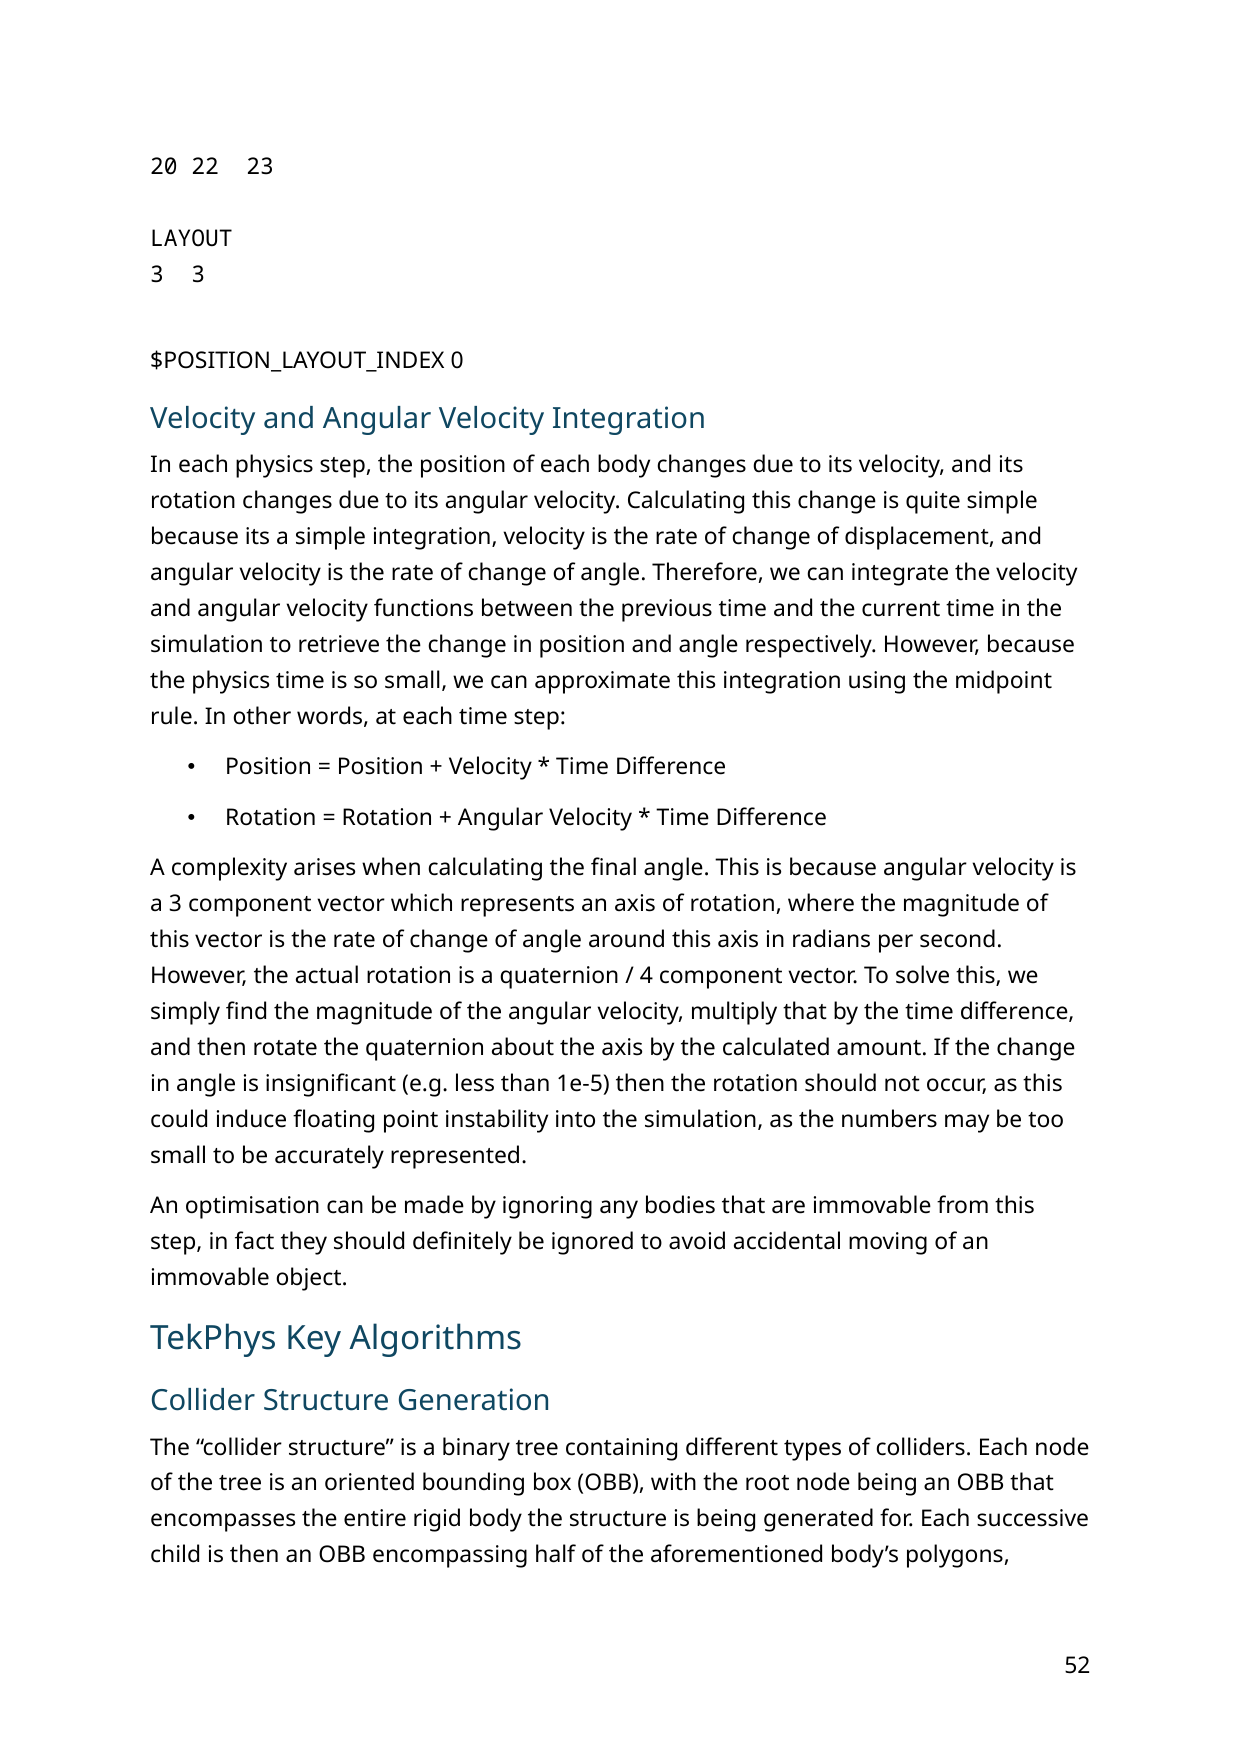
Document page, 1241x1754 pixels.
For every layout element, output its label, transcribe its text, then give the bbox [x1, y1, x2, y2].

subtitle TekPhys Key Algorithms [150, 1314, 1090, 1359]
list Rotation = Rotation + Angular Velocity * Time Difference [187, 801, 1090, 832]
text An optimisation can be made by ignoring any bodies that are immovable from this step, in fact they should definitely be ignored to avoid accidental moving of an immovable object. [150, 1189, 1090, 1292]
text 3 3 [150, 258, 1090, 289]
text 20 22 23 [150, 150, 1090, 181]
subtitle Velocity and Angular Velocity Integration [150, 397, 1090, 437]
list Position = Position + Velocity * Time Difference [187, 750, 1090, 781]
text In each physics step, the position of each body changes due to its velocity, and its rotation changes due to its angular velocity. Calculating this change is quite simple because its a simple integration, velocity is the rate of change of displacement, and angular velocity is the rate of change of angle. Therefore, we can integrate the velocity and angular velocity functions between the previous time and the current time in the simulation to retrieve the change in position and angle respectively. However, because the physics time is so small, we can approximate this integration using the midpoint rule. In other words, at each time step: [150, 448, 1090, 731]
subtitle Collider Structure Generation [150, 1379, 1090, 1419]
text A complexity arises when calculating the final angle. This is because angular velocity is a 3 component vector which represents an axis of rotation, where the magnitude of this vector is the rate of change of angle around this axis in radians per second. However, the actual rotation is a quaternion / 4 component vector. To solve this, we simply find the magnitude of the angular velocity, multiply that by the time difference, and then rotate the quaternion about the axis by the calculated amount. If the change in angle is insignificant (e.g. less than 1e-5) then the rotation should not occur, as this could induce floating point instability into the simulation, as the numbers may be too small to be accurately represented. [150, 851, 1090, 1170]
text $POSITION_LAYOUT_INDEX 0 [150, 344, 1090, 376]
text The “collider structure” is a binary tree containing different types of colliders. Each node of the tree is an oriented bounding box (OBB), with the root node being an OBB that encompasses the entire rigid body the structure is being generated for. Each successive child is then an OBB encompassing half of the aforementioned body’s polygons, [150, 1430, 1090, 1569]
text LAYOUT [150, 222, 1090, 253]
